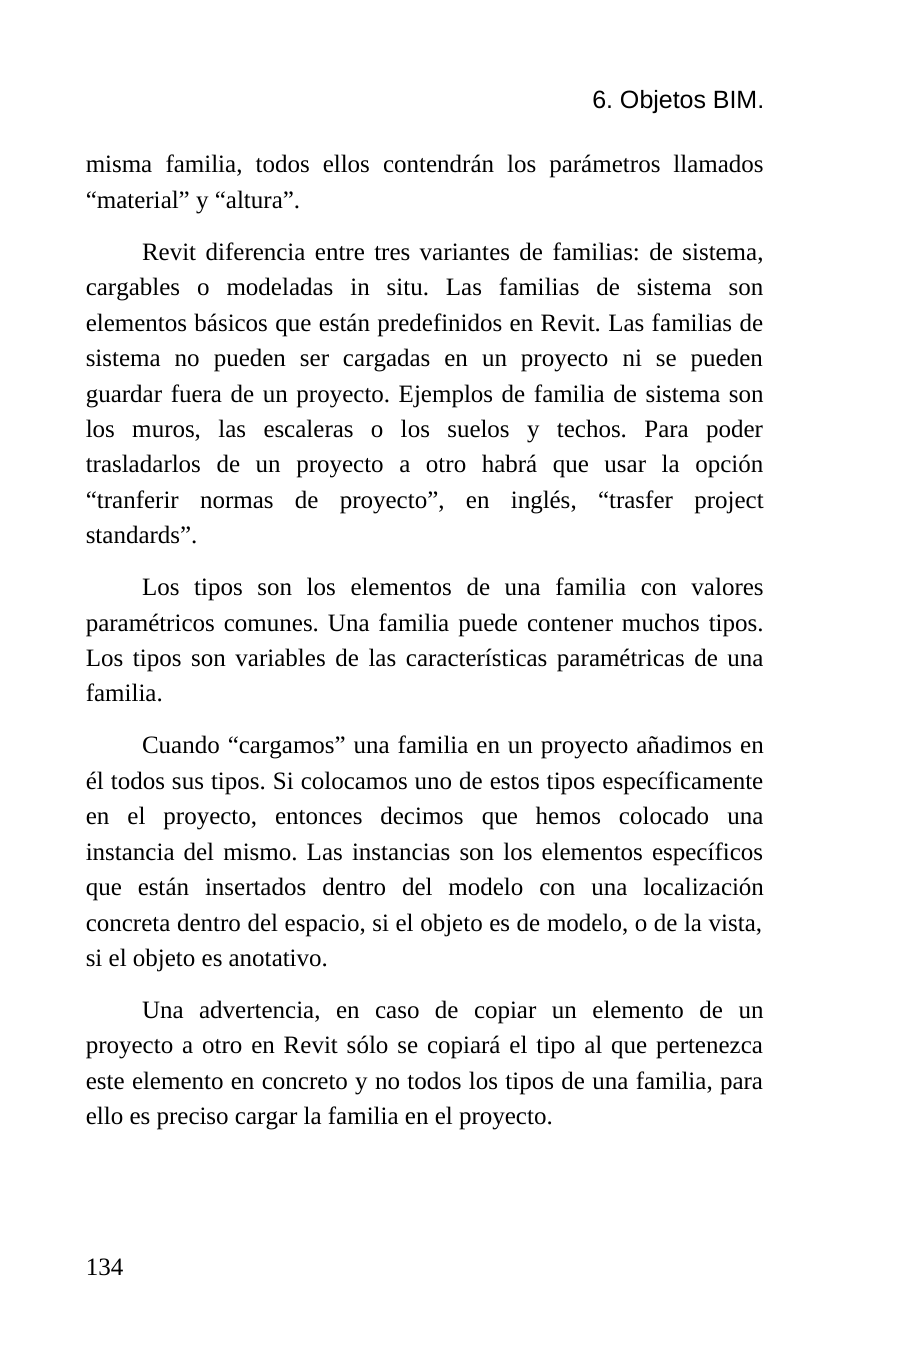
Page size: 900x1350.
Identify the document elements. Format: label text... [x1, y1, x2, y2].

text Una advertencia, en caso de copiar un elemento de un proyecto a otro en Revit sólo se copiará el tipo al que pertenezca este elemento en concreto y no todos los tipos de una familia, para ello es preciso cargar la familia en el proyecto. [86, 990, 764, 1132]
text Revit diferencia entre tres variantes de familias: de sistema, cargables o modeladas in situ. Las familias de sistema son elementos básicos que están predefinidos en Revit. Las familias de sistema no pueden ser cargadas en un proyecto ni se pueden guardar fuera de un proyecto. Ejemplos de familia de sistema son los muros, las escaleras o los suelos y techos. Para poder trasladarlos de un proyecto a otro habrá que usar la opción “tranferir normas de proyecto”, en inglés, “trasfer project standards”. [86, 232, 764, 551]
text misma familia, todos ellos contendrán los parámetros llamados “material” y “altura”. [86, 144, 764, 215]
text Los tipos son los elementos de una familia con valores paramétricos comunes. Una familia puede contener muchos tipos. Los tipos son variables de las características paramétricas de una familia. [86, 567, 764, 709]
text Cuando “cargamos” una familia en un proyecto añadimos en él todos sus tipos. Si colocamos uno de estos tipos específicamente en el proyecto, entonces decimos que hemos colocado una instancia del mismo. Las instancias son los elementos específicos que están insertados dentro del modelo con una localización concreta dentro del espacio, si el objeto es de modelo, o de la vista, si el objeto es anotativo. [86, 726, 764, 973]
